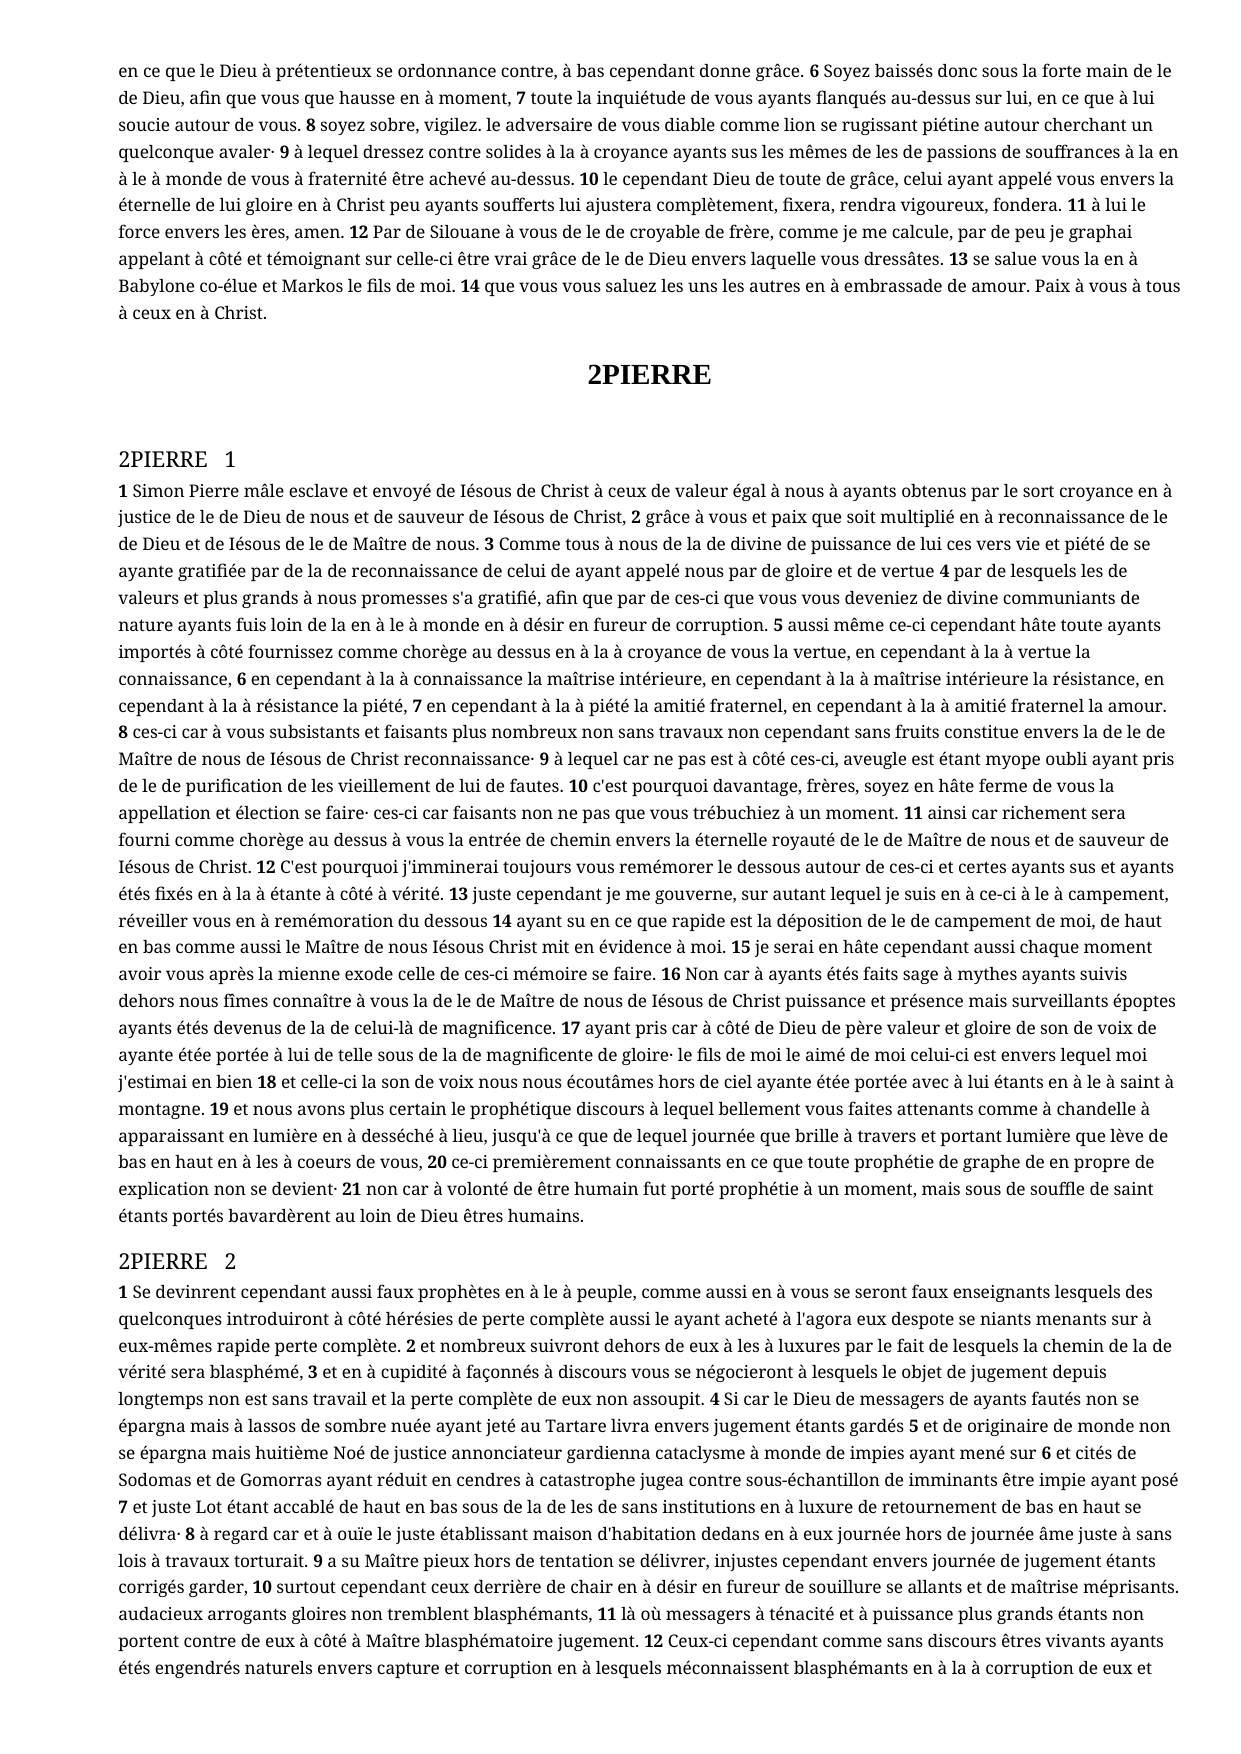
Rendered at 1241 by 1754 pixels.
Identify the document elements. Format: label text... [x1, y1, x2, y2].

text en ce que le Dieu à prétentieux se ordonnance contre, à bas cependant donne grâce. 6 Soyez baissés donc sous la forte main de le de Dieu, afin que vous que hausse en à moment, 7 toute la inquiétude de vous ayants flanqués au-dessus sur lui, en ce que à lui soucie autour de vous. 8 soyez sobre, vigilez. le adversaire de vous diable comme lion se rugissant piétine autour cherchant un quelconque avaler· 9 à lequel dressez contre solides à la à croyance ayants sus les mêmes de les de passions de souffrances à la en à le à monde de vous à fraternité être achevé au-dessus. 10 le cependant Dieu de toute de grâce, celui ayant appelé vous envers la éternelle de lui gloire en à Christ peu ayants soufferts lui ajustera complètement, fixera, rendra vigoureux, fondera. 11 à lui le force envers les ères, amen. 12 Par de Silouane à vous de le de croyable de frère, comme je me calcule, par de peu je graphai appelant à côté et témoignant sur celle-ci être vrai grâce de le de Dieu envers laquelle vous dressâtes. 13 se salue vous la en à Babylone co-élue et Markos le fils de moi. 14 que vous vous saluez les uns les autres en à embrassade de amour. Paix à vous à tous à ceux en à Christ. [118, 59, 1181, 324]
text 2PIERRE 2 [118, 1246, 1181, 1276]
text 2PIERRE 1 [118, 444, 1181, 474]
text 1 Simon Pierre mâle esclave et envoyé de Iésous de Christ à ceux de valeur égal à nous à ayants obtenus par le sort croyance en à justice de le de Dieu de nous et de sauveur de Iésous de Christ, 2 grâce à vous et paix que soit multiplié en à reconnaissance de le de Dieu et de Iésous de le de Maître de nous. 3 Comme tous à nous de la de divine de puissance de lui ces vers vie et piété de se ayante gratifiée par de la de reconnaissance de celui de ayant appelé nous par de gloire et de vertue 4 par de lesquels les de valeurs et plus grands à nous promesses s'a gratifié, afin que par de ces-ci que vous vous deveniez de divine communiants de nature ayants fuis loin de la en à le à monde en à désir en fureur de corruption. 5 aussi même ce-ci cependant hâte toute ayants importés à côté fournissez comme chorège au dessus en à la à croyance de vous la vertue, en cependant à la à vertue la connaissance, 6 en cependant à la à connaissance la maîtrise intérieure, en cependant à la à maîtrise intérieure la résistance, en cependant à la à résistance la piété, 7 en cependant à la à piété la amitié fraternel, en cependant à la à amitié fraternel la amour. 8 ces-ci car à vous subsistants et faisants plus nombreux non sans travaux non cependant sans fruits constitue envers la de le de Maître de nous de Iésous de Christ reconnaissance· 9 à lequel car ne pas est à côté ces-ci, aveugle est étant myope oubli ayant pris de le de purification de les vieillement de lui de fautes. 10 c'est pourquoi davantage, frères, soyez en hâte ferme de vous la appellation et élection se faire· ces-ci car faisants non ne pas que vous trébuchiez à un moment. 11 ainsi car richement sera fourni comme chorège au dessus à vous la entrée de chemin envers la éternelle royauté de le de Maître de nous et de sauveur de Iésous de Christ. 12 C'est pourquoi j'imminerai toujours vous remémorer le dessous autour de ces-ci et certes ayants sus et ayants étés fixés en à la à étante à côté à vérité. 13 juste cependant je me gouverne, sur autant lequel je suis en à ce-ci à le à campement, réveiller vous en à remémoration du dessous 14 ayant su en ce que rapide est la déposition de le de campement de moi, de haut en bas comme aussi le Maître de nous Iésous Christ mit en évidence à moi. 15 je serai en hâte cependant aussi chaque moment avoir vous après la mienne exode celle de ces-ci mémoire se faire. 16 Non car à ayants étés faits sage à mythes ayants suivis dehors nous fîmes connaître à vous la de le de Maître de nous de Iésous de Christ puissance et présence mais surveillants époptes ayants étés devenus de la de celui-là de magnificence. 17 ayant pris car à côté de Dieu de père valeur et gloire de son de voix de ayante étée portée à lui de telle sous de la de magnificente de gloire· le fils de moi le aimé de moi celui-ci est envers lequel moi j'estimai en bien 18 et celle-ci la son de voix nous nous écoutâmes hors de ciel ayante étée portée avec à lui étants en à le à saint à montagne. 19 et nous avons plus certain le prophétique discours à lequel bellement vous faites attenants comme à chandelle à apparaissant en lumière en à desséché à lieu, jusqu'à ce que de lequel journée que brille à travers et portant lumière que lève de bas en haut en à les à coeurs de vous, 20 ce-ci premièrement connaissants en ce que toute prophétie de graphe de en propre de explication non se devient· 21 non car à volonté de être humain fut porté prophétie à un moment, mais sous de souffle de saint étants portés bavardèrent au loin de Dieu êtres humains. [118, 479, 1181, 1228]
subtitle 2PIERRE [118, 357, 1181, 391]
text 1 Se devinrent cependant aussi faux prophètes en à le à peuple, comme aussi en à vous se seront faux enseignants lesquels des quelconques introduiront à côté hérésies de perte complète aussi le ayant acheté à l'agora eux despote se niants menants sur à eux-mêmes rapide perte complète. 2 et nombreux suivront dehors de eux à les à luxures par le fait de lesquels la chemin de la de vérité sera blasphémé, 3 et en à cupidité à façonnés à discours vous se négocieront à lesquels le objet de jugement depuis longtemps non est sans travail et la perte complète de eux non assoupit. 4 Si car le Dieu de messagers de ayants fautés non se épargna mais à lassos de sombre nuée ayant jeté au Tartare livra envers jugement étants gardés 5 et de originaire de monde non se épargna mais huitième Noé de justice annonciateur gardienna cataclysme à monde de impies ayant mené sur 6 et cités de Sodomas et de Gomorras ayant réduit en cendres à catastrophe jugea contre sous-échantillon de imminants être impie ayant posé 7 et juste Lot étant accablé de haut en bas sous de la de les de sans institutions en à luxure de retournement de bas en haut se délivra· 8 à regard car et à ouïe le juste établissant maison d'habitation dedans en à eux journée hors de journée âme juste à sans lois à travaux torturait. 9 a su Maître pieux hors de tentation se délivrer, injustes cependant envers journée de jugement étants corrigés garder, 10 surtout cependant ceux derrière de chair en à désir en fureur de souillure se allants et de maîtrise méprisants. audacieux arrogants gloires non tremblent blasphémants, 11 là où messagers à ténacité et à puissance plus grands étants non portent contre de eux à côté à Maître blasphématoire jugement. 12 Ceux-ci cependant comme sans discours êtres vivants ayants étés engendrés naturels envers capture et corruption en à lesquels méconnaissent blasphémants en à la à corruption de eux et [118, 1280, 1181, 1679]
